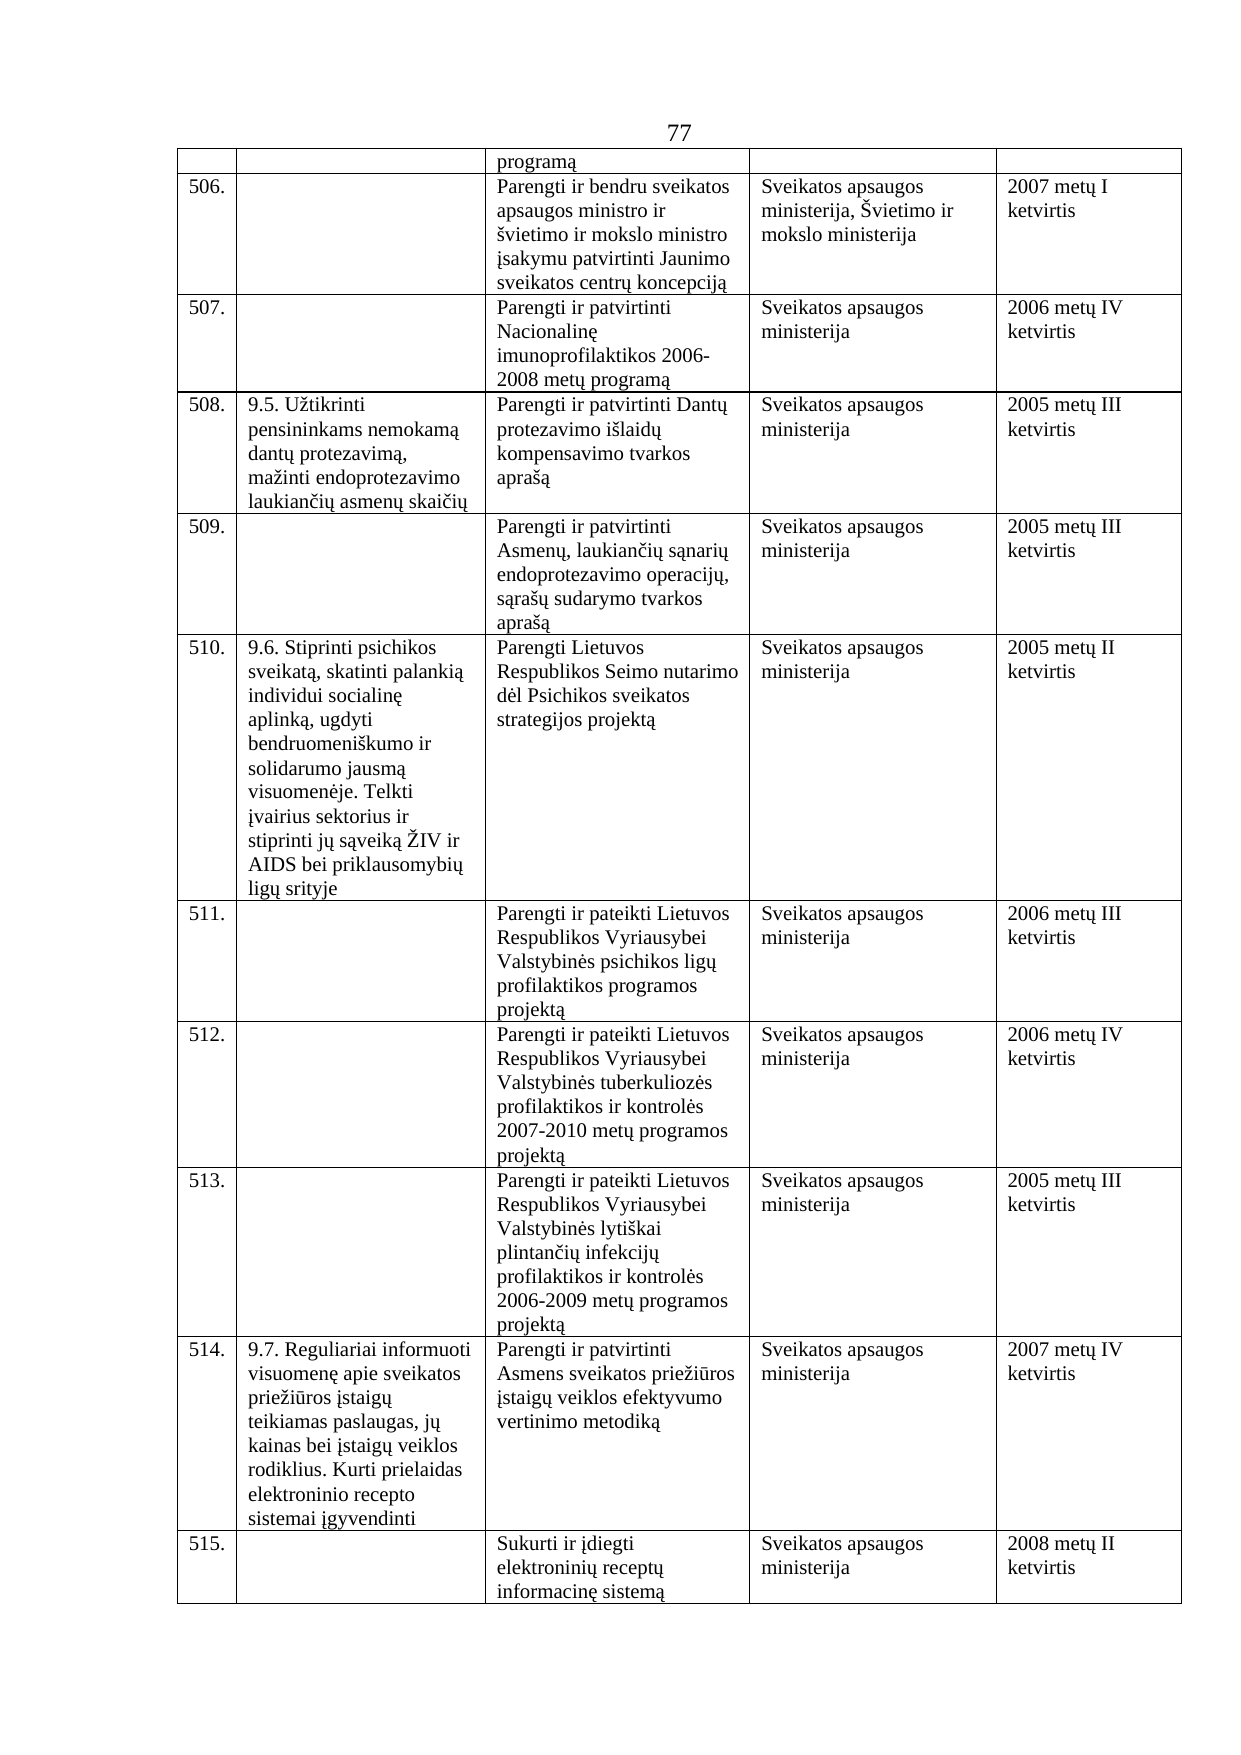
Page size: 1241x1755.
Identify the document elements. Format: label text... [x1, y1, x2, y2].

table_cell 2006 metų IV ketvirtis [997, 295, 1181, 391]
table_cell Parengti ir pateikti Lietuvos Respublikos Vyriausybei Valstybinės lytiškai plintančių infekcijų profilaktikos ir kontrolės 2006-2009 metų programos projektą [486, 1168, 749, 1336]
table_cell Sveikatos apsaugos ministerija [750, 1022, 996, 1167]
table_cell Parengti ir patvirtinti Asmens sveikatos priežiūros įstaigų veiklos efektyvumo vertinimo metodiką [486, 1337, 749, 1529]
table_cell Sveikatos apsaugos ministerija [750, 393, 996, 513]
table_cell Sveikatos apsaugos ministerija [750, 1531, 996, 1603]
table_cell 2007 metų I ketvirtis [997, 174, 1181, 294]
table_cell [237, 174, 485, 294]
table_cell Parengti ir patvirtinti Dantų protezavimo išlaidų kompensavimo tvarkos aprašą [486, 393, 749, 513]
table_cell 9.7. Reguliariai informuoti visuomenę apie sveikatos priežiūros įstaigų teikiamas paslaugas, jų kainas bei įstaigų veiklos rodiklius. Kurti prielaidas elektroninio recepto sistemai įgyvendinti [237, 1337, 485, 1529]
table_cell [997, 149, 1181, 173]
table_cell [237, 901, 485, 1021]
table_cell Sveikatos apsaugos ministerija [750, 901, 996, 1021]
table_cell [237, 149, 485, 173]
table_cell Parengti ir patvirtinti Asmenų, laukiančių sąnarių endoprotezavimo operacijų, sąrašų sudarymo tvarkos aprašą [486, 514, 749, 634]
table_cell 509. [178, 514, 236, 634]
table_cell 2006 metų III ketvirtis [997, 901, 1181, 1021]
table_cell 514. [178, 1337, 236, 1529]
table_cell Parengti ir pateikti Lietuvos Respublikos Vyriausybei Valstybinės psichikos ligų profilaktikos programos projektą [486, 901, 749, 1021]
table_cell Sveikatos apsaugos ministerija [750, 295, 996, 391]
table_cell 2006 metų IV ketvirtis [997, 1022, 1181, 1167]
table_cell [237, 1168, 485, 1336]
table_cell 515. [178, 1531, 236, 1603]
table_cell 508. [178, 393, 236, 513]
table_cell [237, 1531, 485, 1603]
table_cell programą [486, 149, 749, 173]
table_cell Sveikatos apsaugos ministerija, Švietimo ir mokslo ministerija [750, 174, 996, 294]
table_cell Sveikatos apsaugos ministerija [750, 1337, 996, 1529]
table_cell [237, 295, 485, 391]
table_cell [237, 514, 485, 634]
table_cell 510. [178, 635, 236, 900]
table_cell 512. [178, 1022, 236, 1167]
table_cell 2005 metų III ketvirtis [997, 1168, 1181, 1336]
table_cell 2007 metų IV ketvirtis [997, 1337, 1181, 1529]
table_cell 511. [178, 901, 236, 1021]
table_cell Parengti ir bendru sveikatos apsaugos ministro ir švietimo ir mokslo ministro įsakymu patvirtinti Jaunimo sveikatos centrų koncepciją [486, 174, 749, 294]
table_cell 2005 metų III ketvirtis [997, 393, 1181, 513]
table_cell 507. [178, 295, 236, 391]
table_cell 506. [178, 174, 236, 294]
table_cell Sveikatos apsaugos ministerija [750, 1168, 996, 1336]
table_cell Sveikatos apsaugos ministerija [750, 514, 996, 634]
table_cell 9.5. Užtikrinti pensininkams nemokamą dantų protezavimą, mažinti endoprotezavimo laukiančių asmenų skaičių [237, 393, 485, 513]
table_cell [750, 149, 996, 173]
table_cell [178, 149, 236, 173]
table_cell 2005 metų II ketvirtis [997, 635, 1181, 900]
table_cell Sukurti ir įdiegti elektroninių receptų informacinę sistemą [486, 1531, 749, 1603]
table_cell 2005 metų III ketvirtis [997, 514, 1181, 634]
table_cell [237, 1022, 485, 1167]
table_cell 513. [178, 1168, 236, 1336]
table_cell Sveikatos apsaugos ministerija [750, 635, 996, 900]
table_cell Parengti ir patvirtinti Nacionalinę imunoprofilaktikos 2006-2008 metų programą [486, 295, 749, 391]
table_cell Parengti Lietuvos Respublikos Seimo nutarimo dėl Psichikos sveikatos strategijos projektą [486, 635, 749, 900]
table_cell Parengti ir pateikti Lietuvos Respublikos Vyriausybei Valstybinės tuberkuliozės profilaktikos ir kontrolės 2007-2010 metų programos projektą [486, 1022, 749, 1167]
table_cell 2008 metų II ketvirtis [997, 1531, 1181, 1603]
table_cell 9.6. Stiprinti psichikos sveikatą, skatinti palankią individui socialinę aplinką, ugdyti bendruomeniškumo ir solidarumo jausmą visuomenėje. Telkti įvairius sektorius ir stiprinti jų sąveiką ŽIV ir AIDS bei priklausomybių ligų srityje [237, 635, 485, 900]
